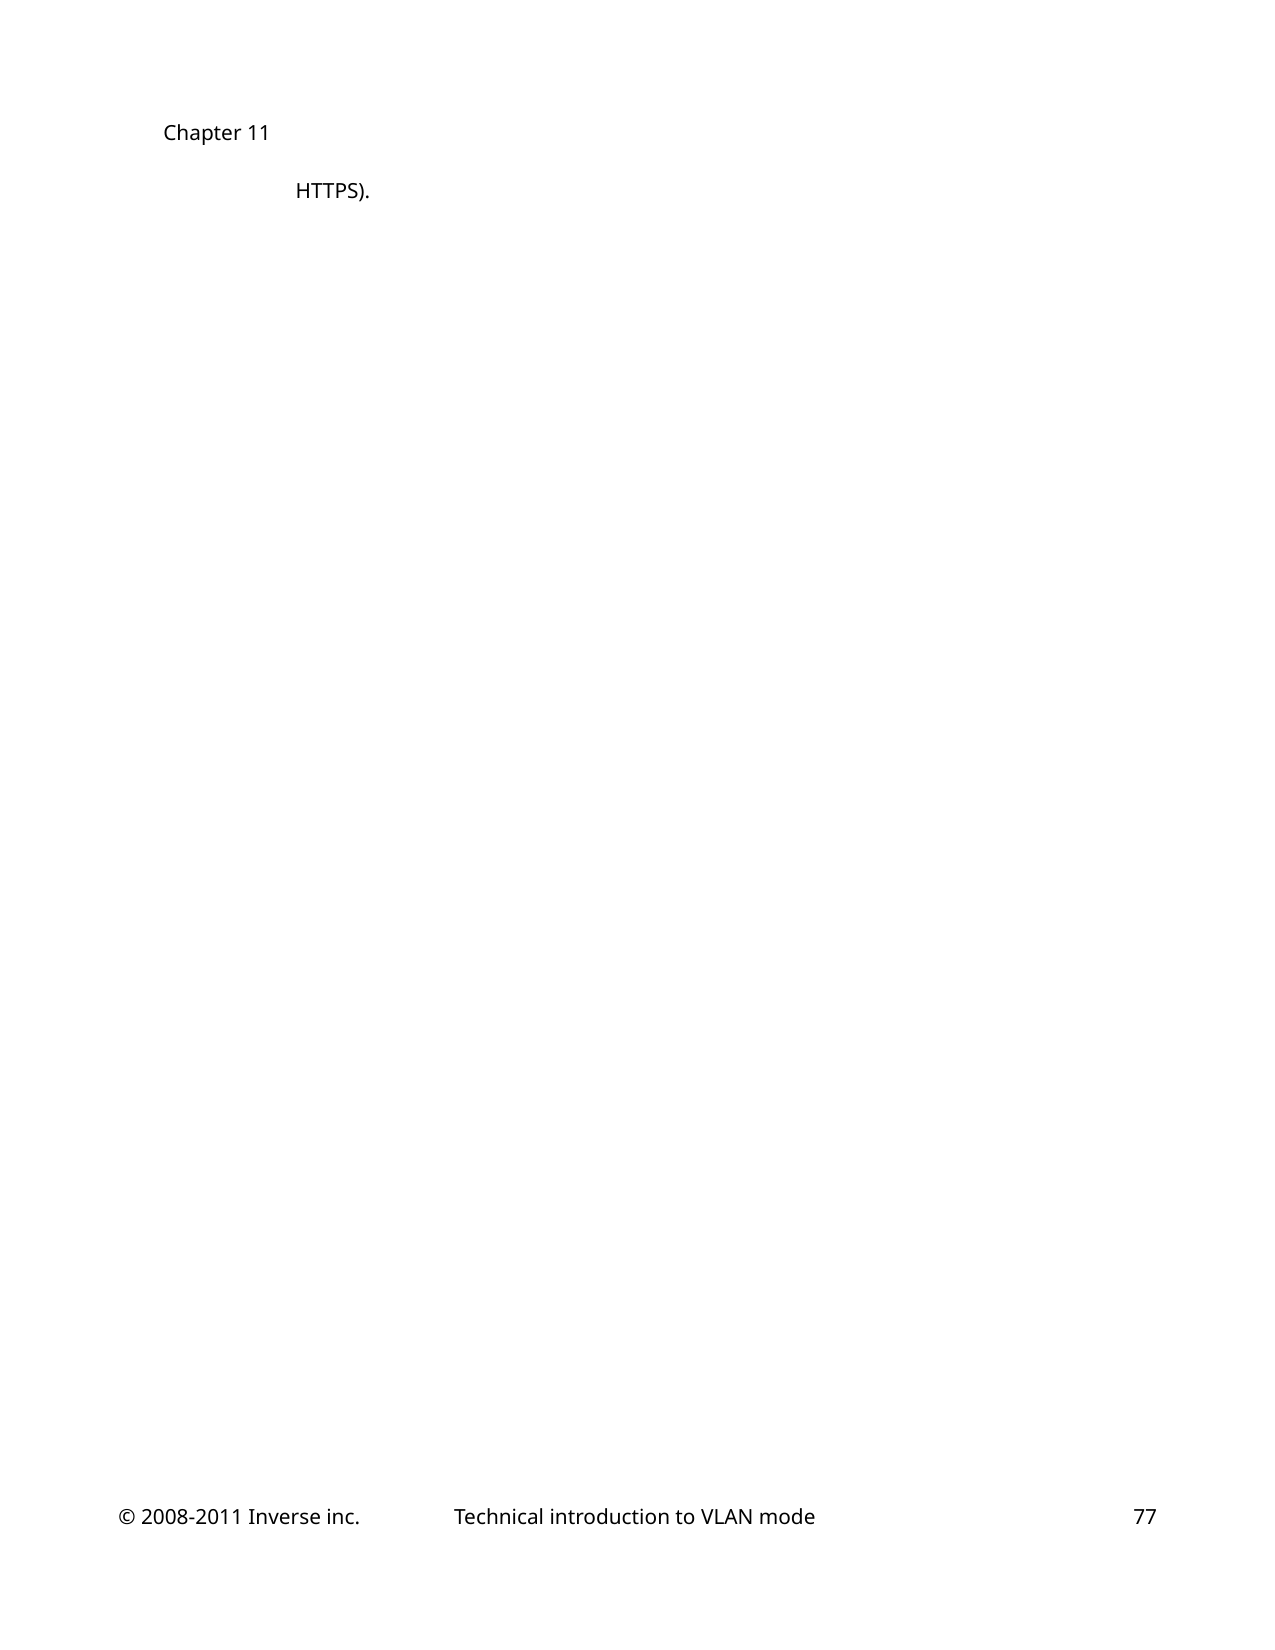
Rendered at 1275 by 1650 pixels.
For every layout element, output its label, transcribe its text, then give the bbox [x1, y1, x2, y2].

text HTTPS). [295, 176, 1157, 204]
